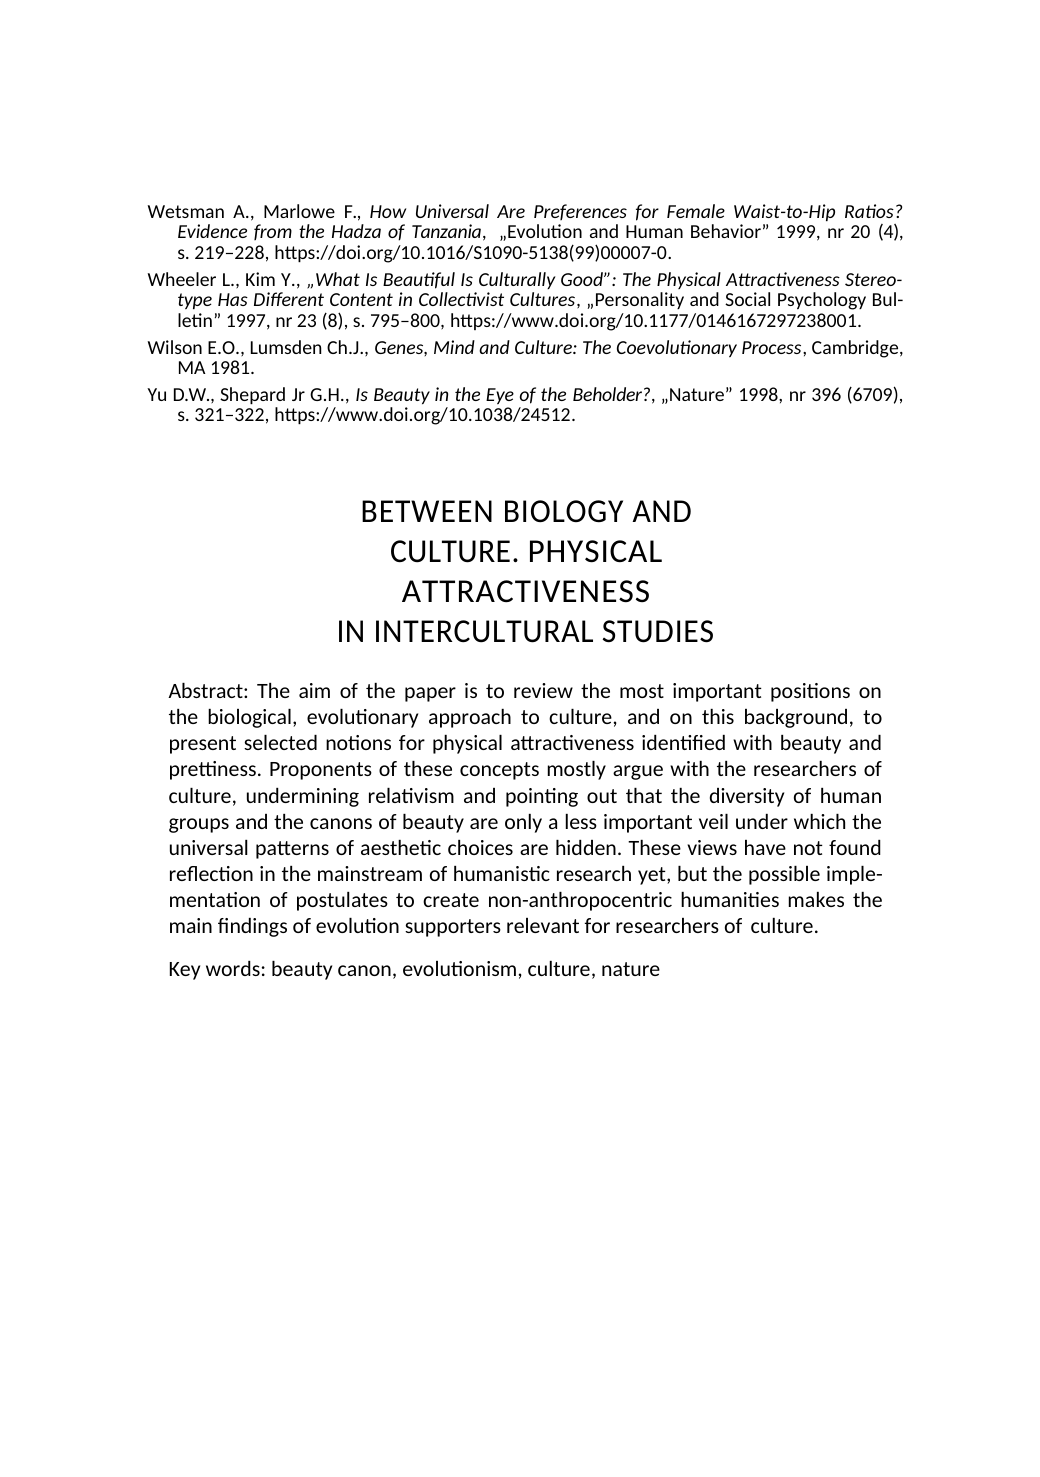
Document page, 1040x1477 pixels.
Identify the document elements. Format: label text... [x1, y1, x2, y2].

text IN INTERCULTURAL STUDIES [336, 611, 941, 651]
text Wetsman A., Marlowe F., How Universal Are Preferences for Female Waist-to-Hip Ratios? Evidence from the Hadza of Tanzania, „Evolution and Human Behavior” 1999, nr 20 (4), s. 219–228, https://doi.org/10.1016/S1090-5138(99)00007-0. [147, 202, 904, 264]
subtitle BETWEEN BIOLOGY AND CULTURE. PHYSICAL ATTRACTIVENESS [292, 491, 760, 611]
text Wilson E.O., Lumsden Ch.J., Genes, Mind and Culture: The Coevolutionary Process, Cambridge, MA 1981. [147, 338, 904, 379]
text Yu D.W., Shepard Jr G.H., Is Beauty in the Eye of the Beholder?, „Nature” 1998, nr 396 (6709), s. 321–322, https://www.doi.org/10.1038/24512. [147, 385, 904, 426]
text Wheeler L., Kim Y., „What Is Beautiful Is Culturally Good”: The Physical Attractiveness Stereo- type Has Different Content in Collectivist Cultures, „Personality and Social Psychology Bul- letin” 1997, nr 23 (8), s. 795–800, https://www.doi.org/10.1177/0146167297238001. [147, 270, 904, 332]
text Abstract: The aim of the paper is to review the most important positions on the biological, evolutionary approach to culture, and on this background, to present selected notions for physical attractiveness identified with beauty and prettiness. Proponents of these concepts mostly argue with the researchers of culture, undermining relativism and pointing out that the diversity of human groups and the canons of beauty are only a less important veil under which the universal patterns of aesthetic choices are hidden. These views have not found reflection in the mainstream of humanistic research yet, but the possible imple- mentation of postulates to create non-anthropocentric humanities makes the main findings of evolution supporters relevant for researchers of culture. [168, 678, 883, 939]
text Key words: beauty canon, evolutionism, culture, nature [168, 956, 941, 982]
